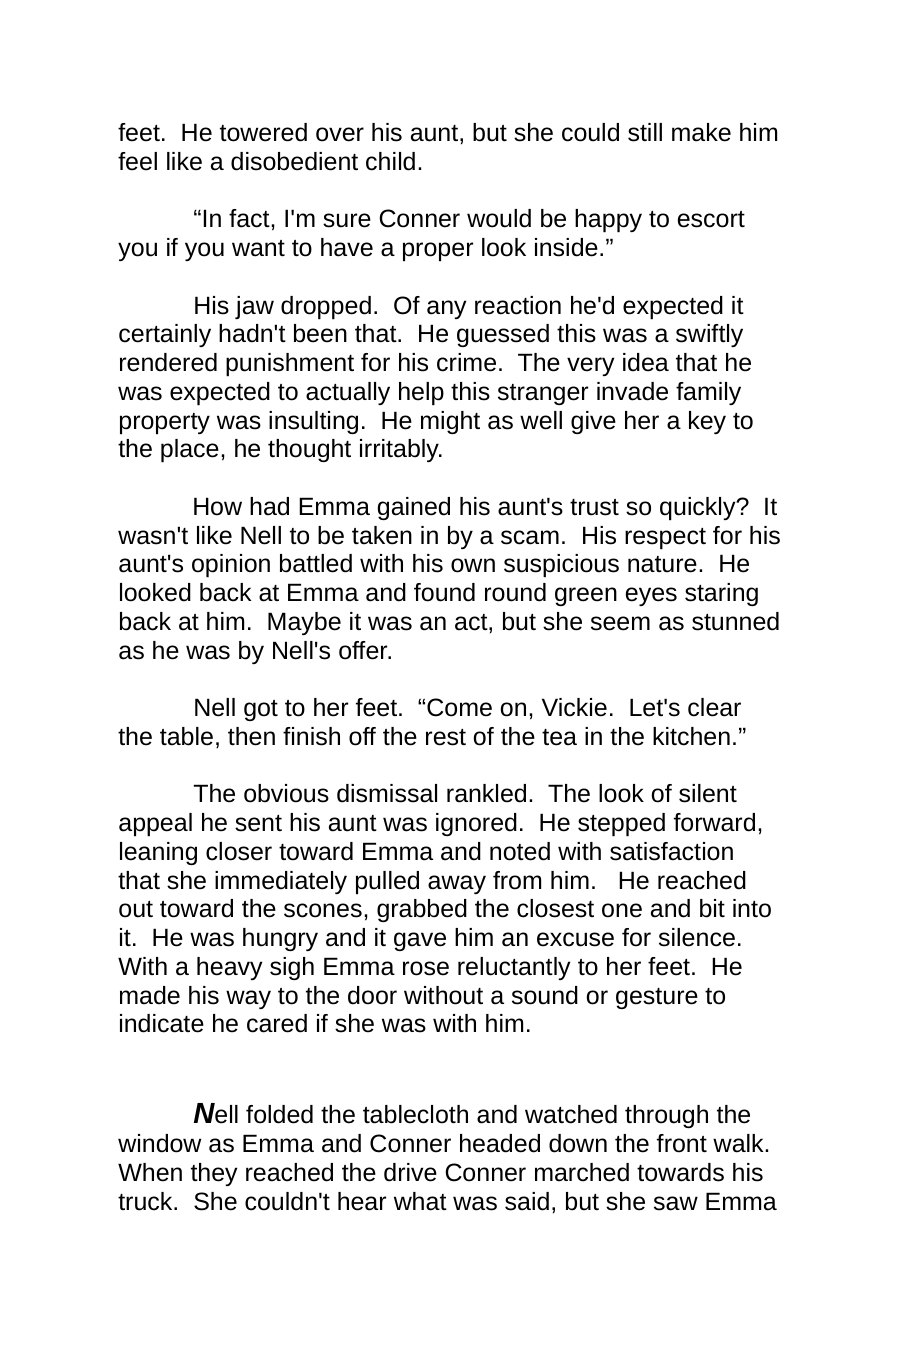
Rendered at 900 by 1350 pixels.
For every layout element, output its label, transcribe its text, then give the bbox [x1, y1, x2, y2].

text The obvious dismissal rankled. The look of silent appeal he sent his aunt was ignored. He stepped forward, leaning closer toward Emma and noted with satisfaction that she immediately pulled away from him. He reached out toward the scones, grabbed the closest one and bit into it. He was hungry and it gave him an excuse for silence. With a heavy sigh Emma rose reluctantly to her feet. He made his way to the door without a sound or gesture to indicate he cared if she was with him. [118, 779, 782, 1038]
text Nell folded the tablecloth and watched through the window as Emma and Conner headed down the front walk. When they reached the drive Conner marched towards his truck. She couldn't hear what was said, but she saw Emma [118, 1096, 782, 1215]
text How had Emma gained his aunt's trust so quickly? It wasn't like Nell to be taken in by a scam. His respect for his aunt's opinion battled with his own suspicious nature. He looked back at Emma and found round green eyes staring back at him. Maybe it was an act, but she seem as stunned as he was by Nell's offer. [118, 492, 782, 664]
text “In fact, I'm sure Conner would be happy to escort you if you want to have a proper look inside.” [118, 204, 782, 262]
text feet. He towered over his aunt, but she could still make him feel like a disobedient child. [118, 118, 782, 176]
text Nell got to her feet. “Come on, Vickie. Let's clear the table, then finish off the rest of the tea in the kitchen.” [118, 693, 782, 751]
text His jaw dropped. Of any reaction he'd expected it certainly hadn't been that. He guessed this was a swiftly rendered punishment for his crime. The very idea that he was expected to actually help this stranger invade family property was insulting. He might as well give her a key to the place, he thought irritably. [118, 291, 782, 463]
